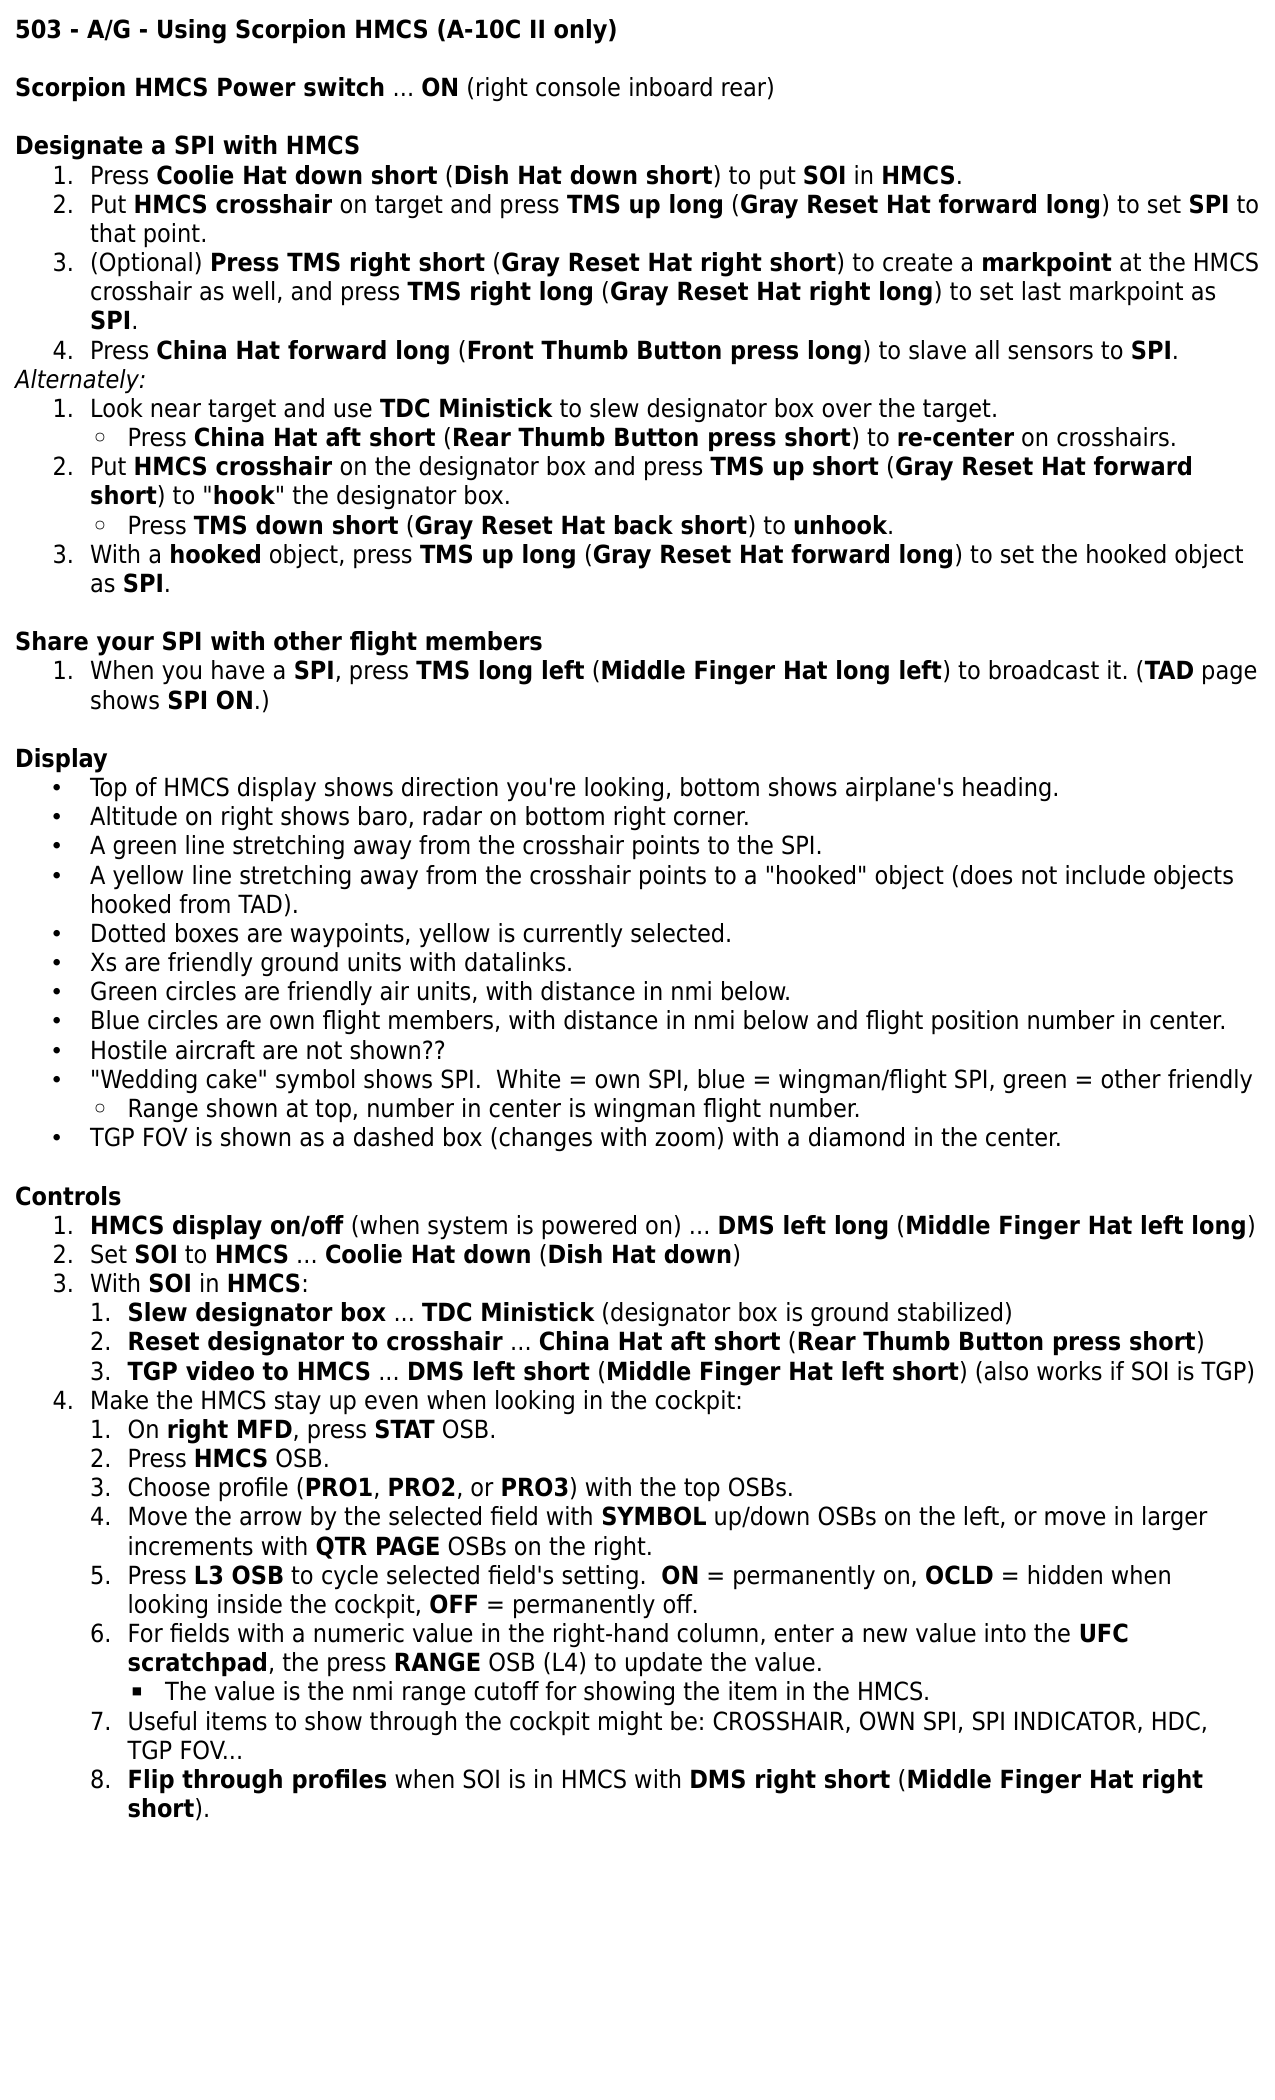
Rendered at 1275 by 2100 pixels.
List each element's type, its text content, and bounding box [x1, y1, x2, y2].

list Move the arrow by the selected field with SYMBOL up/down OSBs on the left, or move in larger increments with QTR PAGE OSBs on the right. [90, 1502, 1260, 1561]
list On right MFD, press STAT OSB. [90, 1415, 1260, 1444]
list Dotted boxes are waypoints, yellow is currently selected. [52, 919, 1260, 948]
text Controls [15, 1182, 1260, 1211]
list Press China Hat forward long (Front Thumb Button press long) to slave all sensors to SPI. [52, 336, 1260, 365]
list Put HMCS crosshair on target and press TMS up long (Gray Reset Hat forward long) to set SPI to that point. [52, 190, 1260, 248]
text Share your SPI with other flight members [15, 627, 1260, 657]
list Press HMCS OSB. [90, 1444, 1260, 1473]
list Green circles are friendly air units, with distance in nmi below. [52, 977, 1260, 1007]
list When you have a SPI, press TMS long left (Middle Finger Hat long left) to broadcast it. (TAD page shows SPI ON.) [52, 657, 1260, 715]
list Useful items to show through the cockpit might be: CROSSHAIR, OWN SPI, SPI INDICATOR, HDC, TGP FOV... [90, 1707, 1260, 1765]
list Altitude on right shows baro, radar on bottom right corner. [52, 802, 1260, 832]
list Make the HMCS stay up even when looking in the cockpit: [52, 1386, 1260, 1415]
list Reset designator to crosshair ... China Hat aft short (Rear Thumb Button press short) [90, 1327, 1260, 1357]
list Xs are friendly ground units with datalinks. [52, 948, 1260, 977]
list Press L3 OSB to cycle selected field's setting. ON = permanently on, OCLD = hidden when looking inside the cockpit, OFF = permanently off. [90, 1561, 1260, 1619]
text Display [15, 744, 1260, 773]
list Blue circles are own flight members, with distance in nmi below and flight position number in center. [52, 1007, 1260, 1036]
list Press TMS down short (Gray Reset Hat back short) to unhook. [90, 511, 1260, 540]
text Alternately: [15, 365, 1260, 394]
list Slew designator box ... TDC Ministick (designator box is ground stabilized) [90, 1298, 1260, 1327]
list Put HMCS crosshair on the designator box and press TMS up short (Gray Reset Hat forward short) to "hook" the designator box. [52, 452, 1260, 511]
list Choose profile (PRO1, PRO2, or PRO3) with the top OSBs. [90, 1473, 1260, 1502]
list Press China Hat aft short (Rear Thumb Button press short) to re-center on crosshairs. [90, 423, 1260, 452]
list "Wedding cake" symbol shows SPI. White = own SPI, blue = wingman/flight SPI, green = other friendly [52, 1065, 1260, 1094]
list TGP video to HMCS ... DMS left short (Middle Finger Hat left short) (also works if SOI is TGP) [90, 1357, 1260, 1386]
list Hostile aircraft are not shown?? [52, 1036, 1260, 1065]
list With a hooked object, press TMS up long (Gray Reset Hat forward long) to set the hooked object as SPI. [52, 540, 1260, 598]
list Set SOI to HMCS ... Coolie Hat down (Dish Hat down) [52, 1240, 1260, 1269]
list With SOI in HMCS: [52, 1269, 1260, 1298]
list For fields with a numeric value in the right-hand column, enter a new value into the UFC scratchpad, the press RANGE OSB (L4) to update the value. [90, 1619, 1260, 1677]
list A green line stretching away from the crosshair points to the SPI. [52, 832, 1260, 861]
list Top of HMCS display shows direction you're looking, bottom shows airplane's heading. [52, 773, 1260, 802]
text 503 - A/G - Using Scorpion HMCS (A-10C II only) [15, 15, 1260, 44]
list Look near target and use TDC Ministick to slew designator box over the target. [52, 394, 1260, 423]
list A yellow line stretching away from the crosshair points to a "hooked" object (does not include objects hooked from TAD). [52, 861, 1260, 919]
text Scorpion HMCS Power switch ... ON (right console inboard rear) [15, 73, 1260, 102]
list TGP FOV is shown as a dashed box (changes with zoom) with a diamond in the center. [52, 1123, 1260, 1152]
list Range shown at top, number in center is wingman flight number. [90, 1094, 1260, 1123]
list (Optional) Press TMS right short (Gray Reset Hat right short) to create a markpoint at the HMCS crosshair as well, and press TMS right long (Gray Reset Hat right long) to set last markpoint as SPI. [52, 248, 1260, 336]
list The value is the nmi range cutoff for showing the item in the HMCS. [127, 1677, 1260, 1707]
text Designate a SPI with HMCS [15, 132, 1260, 161]
list HMCS display on/off (when system is powered on) ... DMS left long (Middle Finger Hat left long) [52, 1211, 1260, 1240]
list Flip through profiles when SOI is in HMCS with DMS right short (Middle Finger Hat right short). [90, 1765, 1260, 1823]
list Press Coolie Hat down short (Dish Hat down short) to put SOI in HMCS. [52, 161, 1260, 190]
